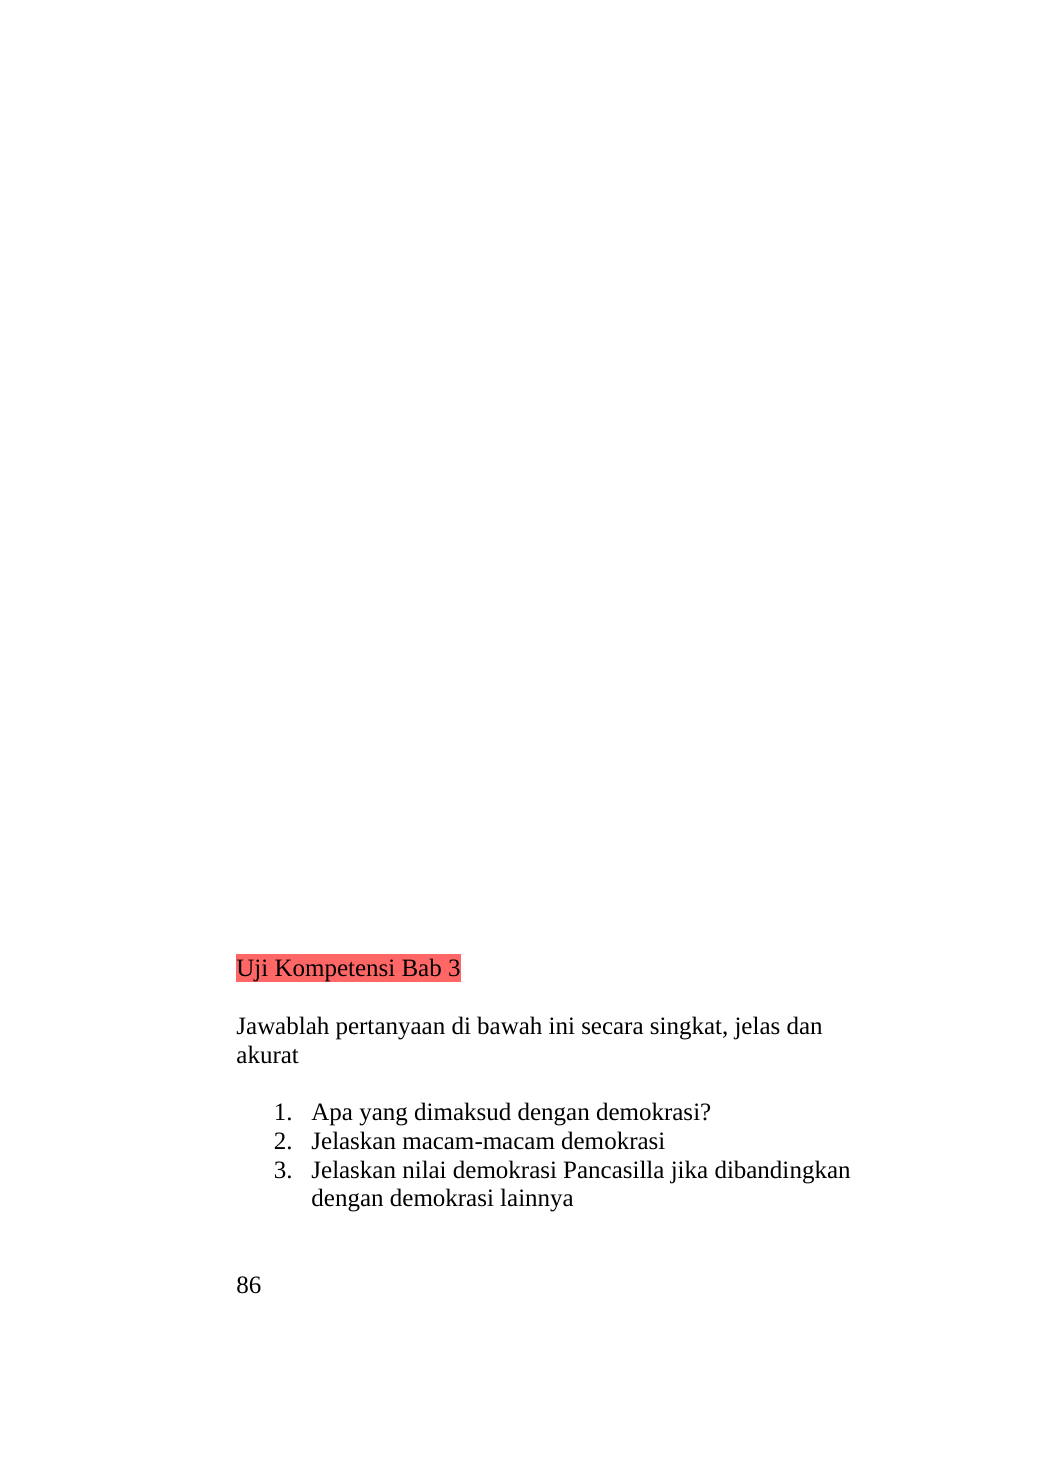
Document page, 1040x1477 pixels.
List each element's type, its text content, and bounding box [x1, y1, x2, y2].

list Jelaskan macam-macam demokrasi [274, 1126, 862, 1155]
list Jelaskan nilai demokrasi Pancasilla jika dibandingkan dengan demokrasi lainnya [274, 1155, 862, 1212]
text Jawablah pertanyaan di bawah ini secara singkat, jelas dan akurat [236, 1011, 862, 1068]
list Apa yang dimaksud dengan demokrasi? [274, 1097, 862, 1126]
text Uji Kompetensi Bab 3 [236, 953, 862, 982]
